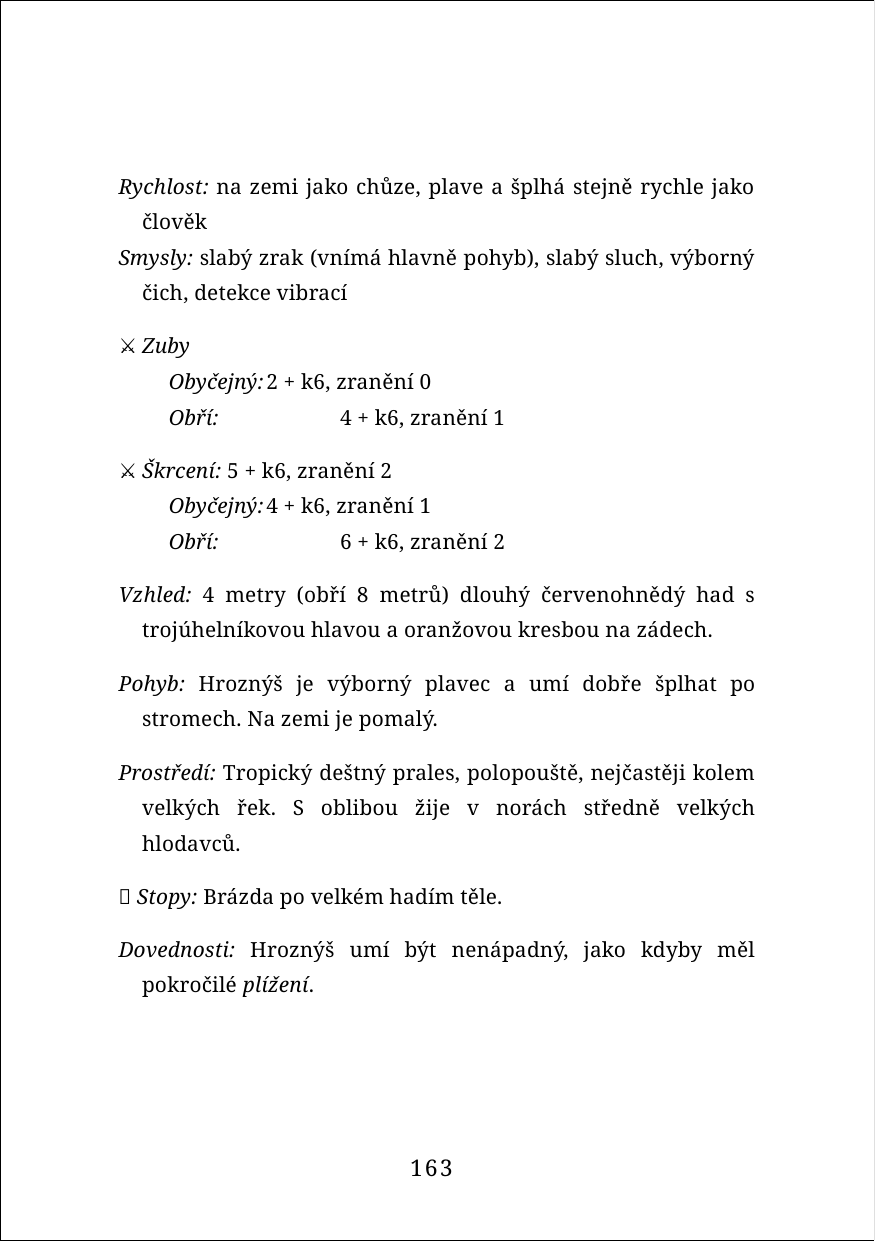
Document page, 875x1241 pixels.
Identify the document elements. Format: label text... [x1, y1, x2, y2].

text Obří: 4 + k6, zranění 1 [168, 403, 756, 431]
text Pohyb: Hroznýš je výborný plavec a umí dobře šplhat po stromech. Na zemi je pomalý. [118, 669, 756, 733]
text Obyčejný: 4 + k6, zranění 1 [168, 491, 756, 520]
text Rychlost: na zemi jako chůze, plave a šplhá stejně rychle jako člověk [118, 172, 756, 236]
text Vzhled: 4 metry (obří 8 metrů) dlouhý červenohnědý had s trojúhelníkovou hlavou a oranžovou kresbou na zádech. [118, 580, 756, 644]
text Obří: 6 + k6, zranění 2 [168, 527, 756, 555]
text ⚔ Zuby [118, 332, 756, 360]
text Smysly: slabý zrak (vnímá hlavně pohyb), slabý sluch, výborný čich, detekce vibrací [118, 243, 756, 307]
text Dovednosti: Hroznýš umí být nenápadný, jako kdyby měl pokročilé plížení. [118, 935, 756, 999]
text Obyčejný: 2 + k6, zranění 0 [168, 367, 756, 396]
text Prostředí: Tropický deštný prales, polopouště, nejčastěji kolem velkých řek. S oblibou žije v norách středně velkých hlodavců. [118, 758, 756, 857]
text ⚔ Škrcení: 5 + k6, zranění 2 [118, 456, 756, 484]
text 👣 Stopy: Brázda po velkém hadím těle. [118, 882, 756, 910]
